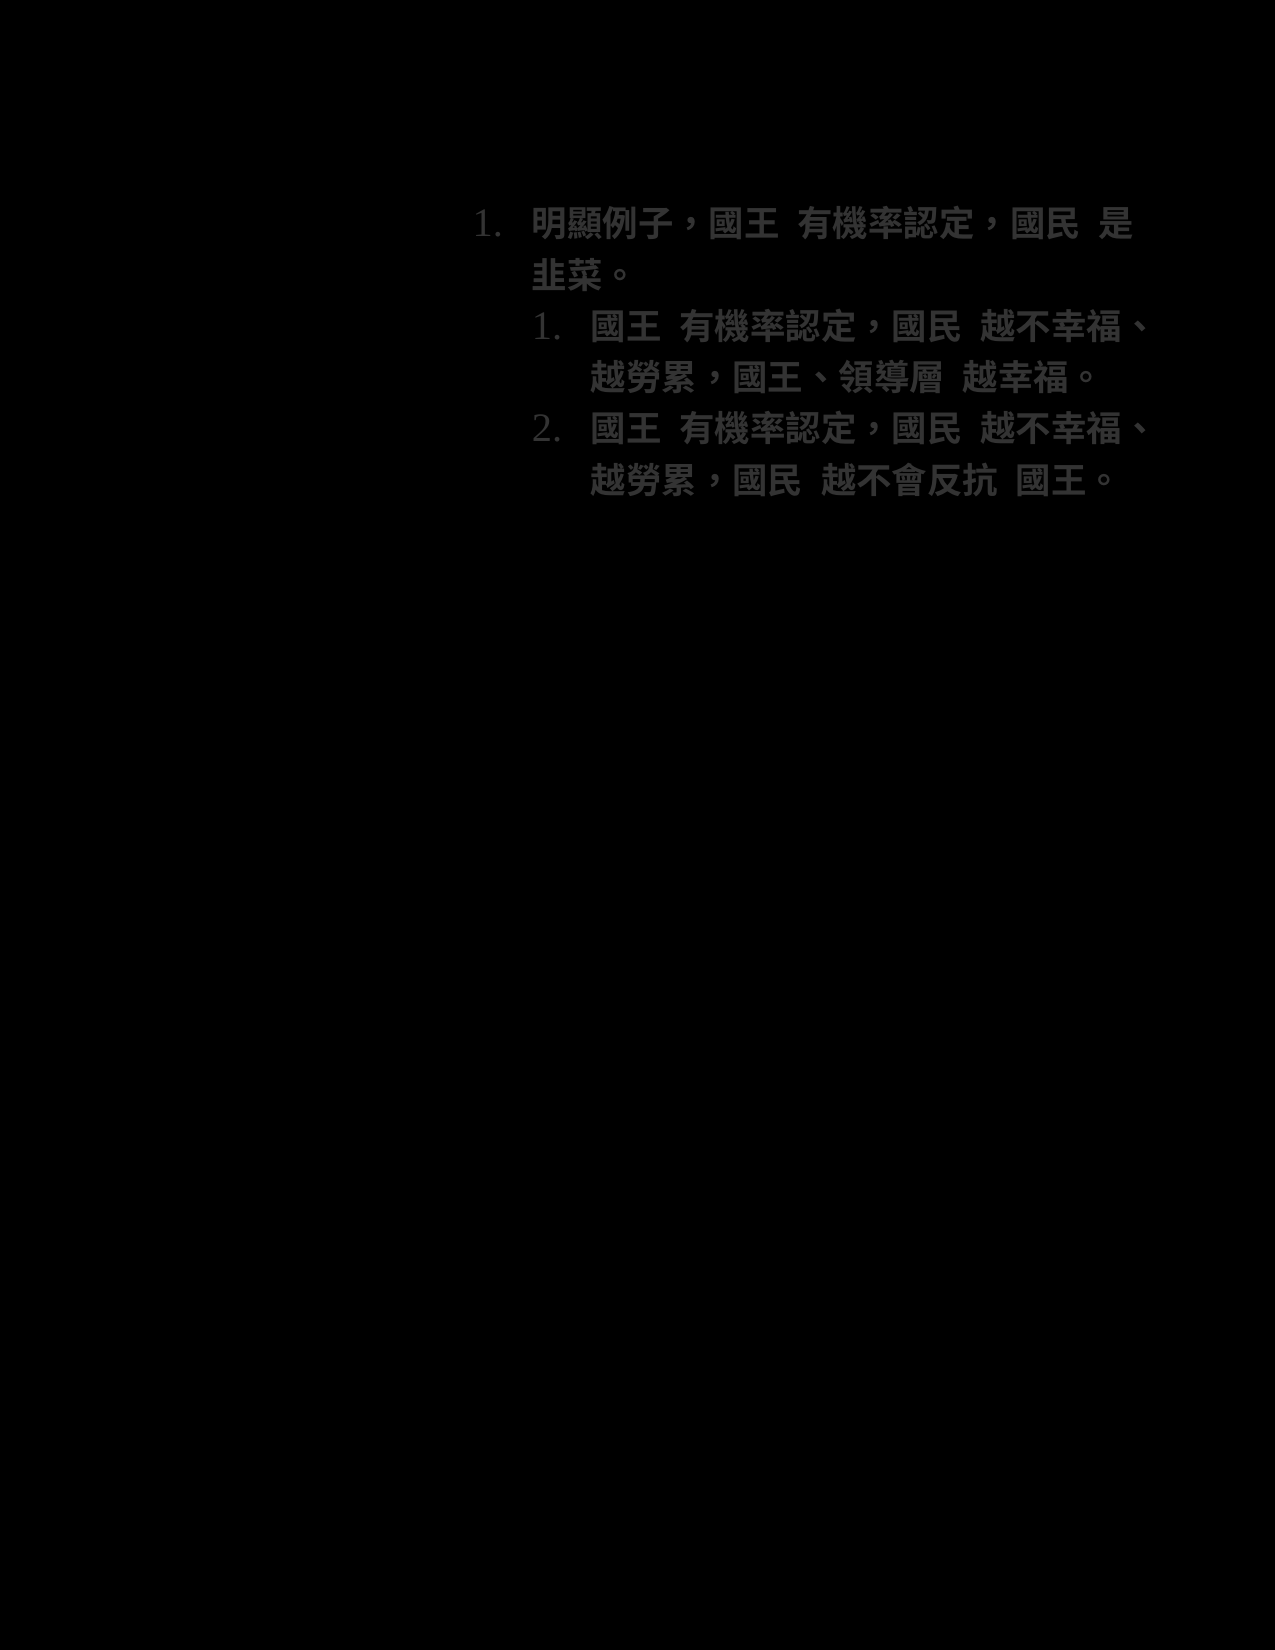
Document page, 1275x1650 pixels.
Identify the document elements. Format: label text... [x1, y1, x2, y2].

list 明顯例子，國王 有機率認定，國民 是 韭菜。 [472, 196, 1157, 298]
list 國王 有機率認定，國民 越不幸福、越勞累，國民 越不會反抗 國王。 [532, 401, 1157, 503]
list 國王 有機率認定，國民 越不幸福、越勞累，國王、領導層 越幸福。 [532, 298, 1157, 401]
